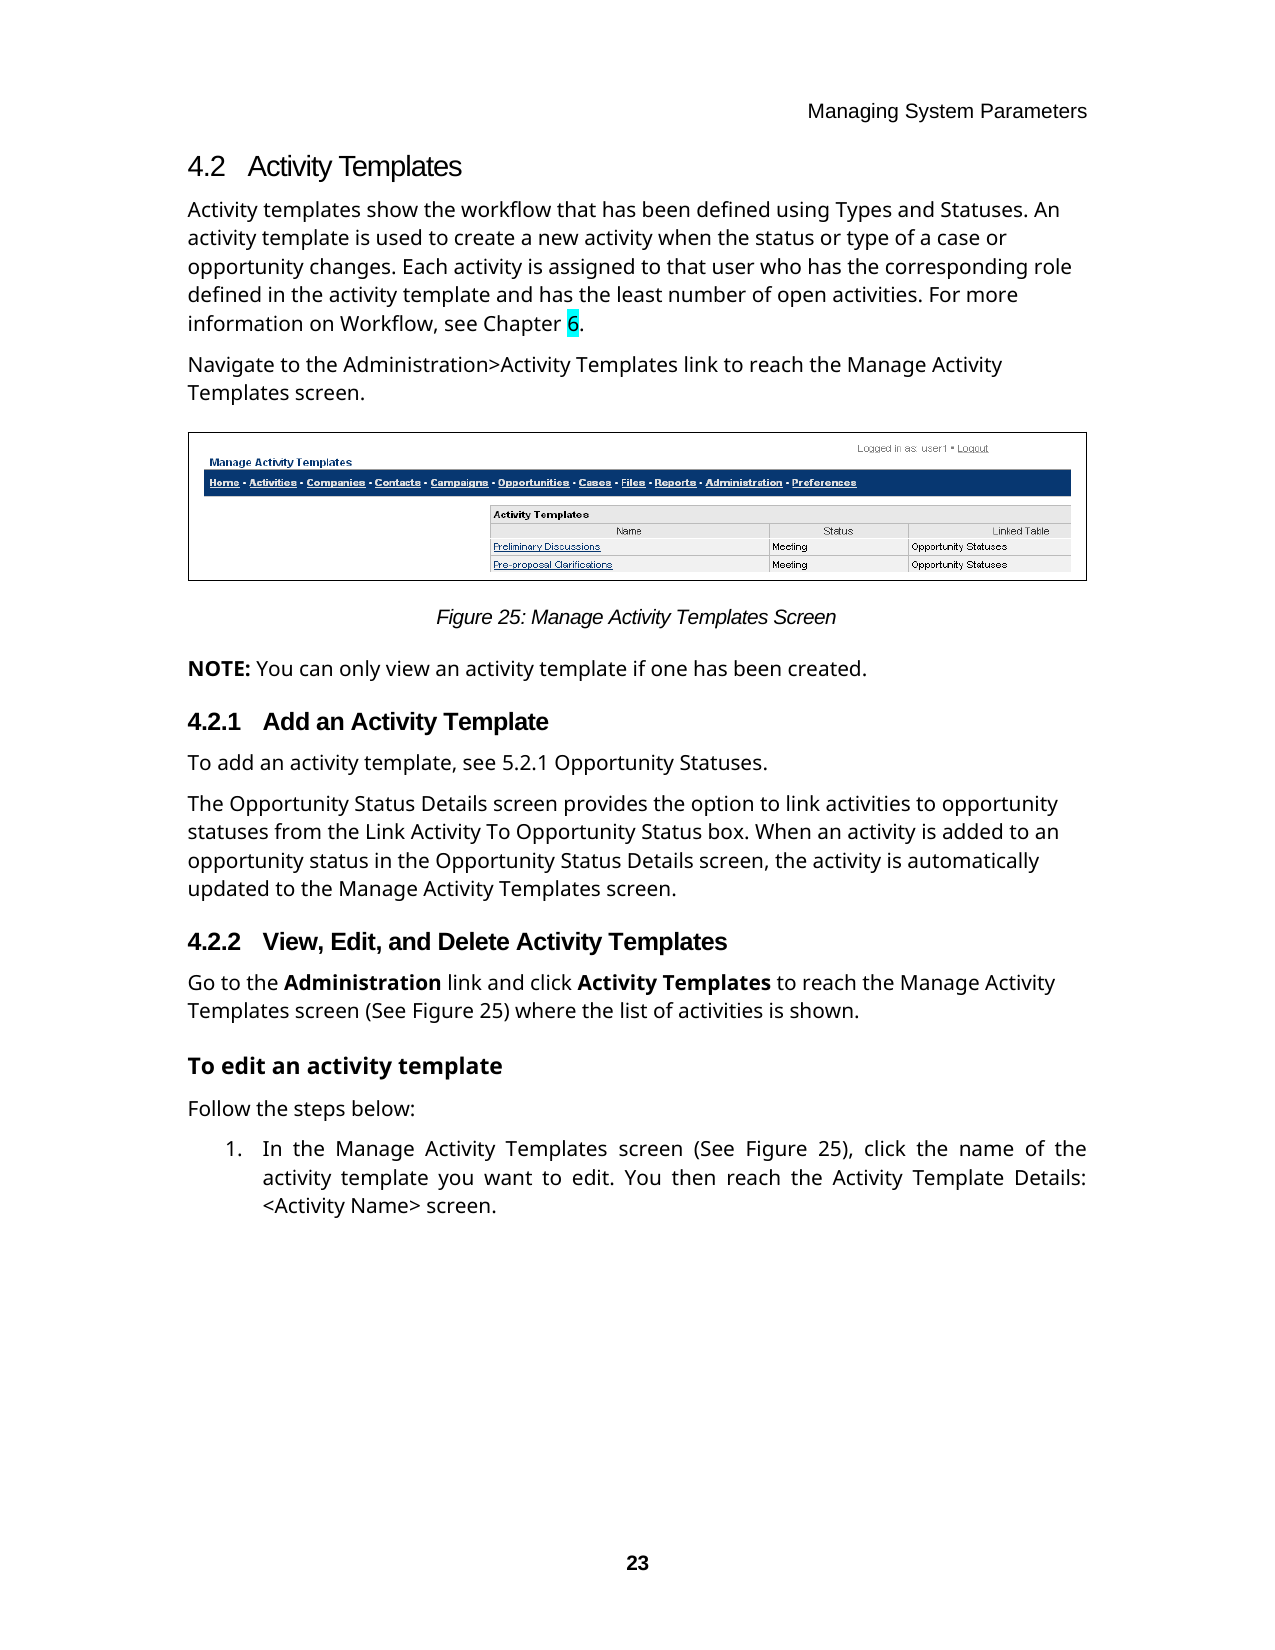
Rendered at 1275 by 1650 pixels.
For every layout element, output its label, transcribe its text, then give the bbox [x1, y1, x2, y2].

list In the Manage Activity Templates screen (See Figure 25), click the name of the activity template you want to edit. You then reach the Activity Template Details: <Activity Name> screen. [225, 1134, 1087, 1220]
text Go to the Administration link and click Activity Templates to reach the Manage Activity Templates screen (See Figure 25) where the list of activities is shown. [187, 968, 1087, 1025]
text NOTE: You can only view an activity template if one has been created. [187, 654, 1087, 682]
text Follow the steps below: [187, 1094, 1087, 1122]
subtitle Activity Templates [187, 150, 1087, 183]
subtitle View, Edit, and Delete Activity Templates [187, 928, 1087, 956]
text The Opportunity Status Details screen provides the option to link activities to opportunity statuses from the Link Activity To Opportunity Status box. When an activity is added to an opportunity status in the Opportunity Status Details screen, the activity is automatically updated to the Manage Activity Templates screen. [187, 789, 1087, 903]
text Figure 25: Manage Activity Templates Screen [187, 606, 1087, 629]
text To add an activity template, see 5.2.1 Opportunity Statuses. [187, 748, 1087, 776]
picture [204, 440, 1071, 572]
subtitle Add an Activity Template [187, 707, 1087, 735]
text Navigate to the Administration>Activity Templates link to reach the Manage Activity Templates screen. [187, 350, 1087, 407]
text Activity templates show the workflow that has been defined using Types and Statuses. An activity template is used to create a new activity when the status or type of a case or opportunity changes. Each activity is assigned to that user who has the corresponding role defined in the activity template and has the least number of open activities. For more information on Workflow, see Chapter 6. [187, 195, 1087, 337]
text To edit an activity template [187, 1050, 1087, 1081]
